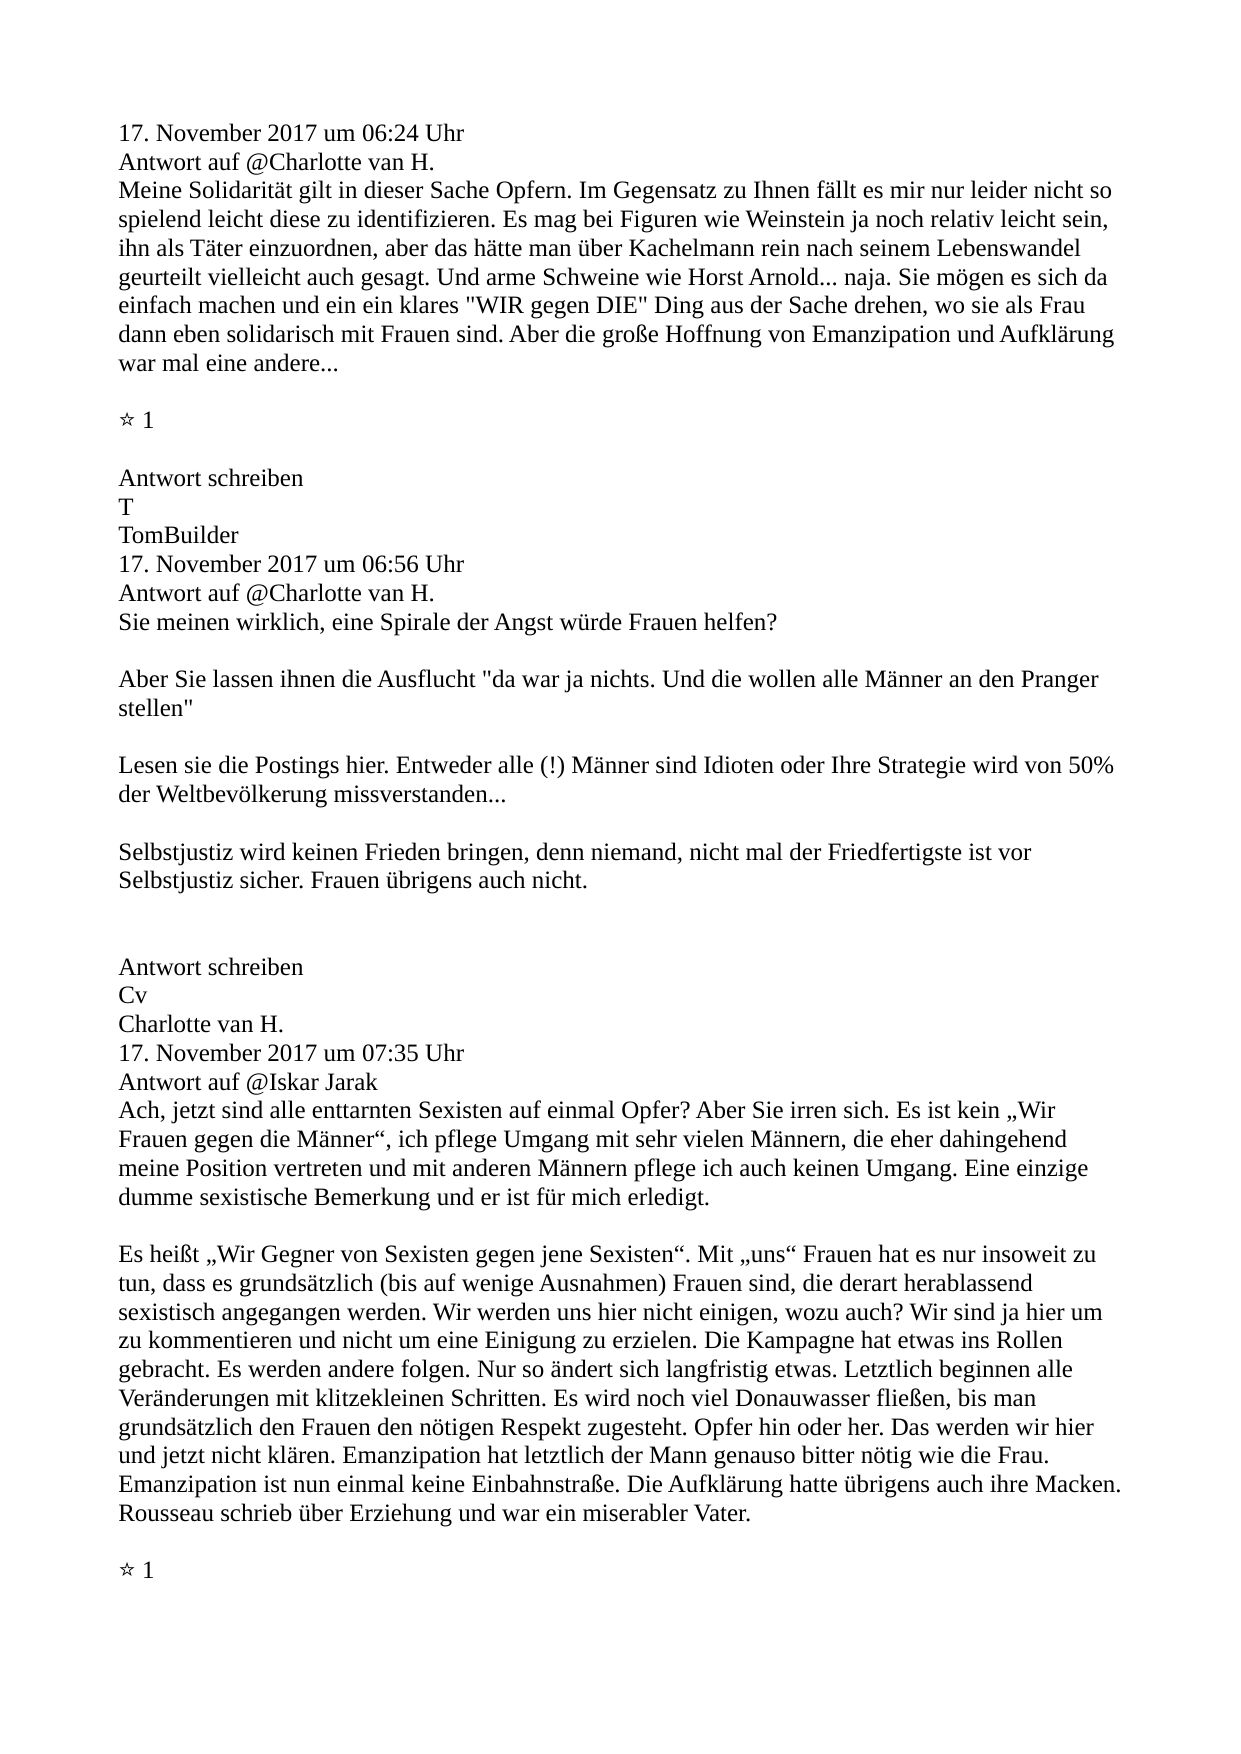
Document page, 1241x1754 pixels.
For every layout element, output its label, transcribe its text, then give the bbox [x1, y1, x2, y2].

text Antwort auf @Charlotte van H. [118, 578, 1122, 607]
text 17. November 2017 um 06:56 Uhr [118, 549, 1122, 578]
text Sie meinen wirklich, eine Spirale der Angst würde Frauen helfen? [118, 607, 1122, 636]
text Charlotte van H. [118, 1009, 1122, 1038]
text ⭐️ 1 [118, 406, 1122, 434]
text T [118, 492, 1122, 521]
text Lesen sie die Postings hier. Entweder alle (!) Männer sind Idioten oder Ihre Strategie wird von 50% der Weltbevölkerung missverstanden... [118, 751, 1122, 808]
text Es heißt „Wir Gegner von Sexisten gegen jene Sexisten“. Mit „uns“ Frauen hat es nur insoweit zu tun, dass es grundsätzlich (bis auf wenige Ausnahmen) Frauen sind, die derart herablassend sexistisch angegangen werden. Wir werden uns hier nicht einigen, wozu auch? Wir sind ja hier um zu kommentieren und nicht um eine Einigung zu erzielen. Die Kampagne hat etwas ins Rollen gebracht. Es werden andere folgen. Nur so ändert sich langfristig etwas. Letztlich beginnen alle Veränderungen mit klitzekleinen Schritten. Es wird noch viel Donauwasser fließen, bis man grundsätzlich den Frauen den nötigen Respekt zugesteht. Opfer hin oder her. Das werden wir hier und jetzt nicht klären. Emanzipation hat letztlich der Mann genauso bitter nötig wie die Frau. Emanzipation ist nun einmal keine Einbahnstraße. Die Aufklärung hatte übrigens auch ihre Macken. Rousseau schrieb über Erziehung und war ein miserabler Vater. [118, 1239, 1122, 1527]
text Antwort schreiben [118, 952, 1122, 981]
text ⭐️ 1 [118, 1556, 1122, 1584]
text Selbstjustiz wird keinen Frieden bringen, denn niemand, nicht mal der Friedfertigste ist vor Selbstjustiz sicher. Frauen übrigens auch nicht. [118, 837, 1122, 894]
text Meine Solidarität gilt in dieser Sache Opfern. Im Gegensatz zu Ihnen fällt es mir nur leider nicht so spielend leicht diese zu identifizieren. Es mag bei Figuren wie Weinstein ja noch relativ leicht sein, ihn als Täter einzuordnen, aber das hätte man über Kachelmann rein nach seinem Lebenswandel geurteilt vielleicht auch gesagt. Und arme Schweine wie Horst Arnold... naja. Sie mögen es sich da einfach machen und ein ein klares "WIR gegen DIE" Ding aus der Sache drehen, wo sie als Frau dann eben solidarisch mit Frauen sind. Aber die große Hoffnung von Emanzipation und Aufklärung war mal eine andere... [118, 176, 1122, 377]
text 17. November 2017 um 06:24 Uhr [118, 118, 1122, 147]
text Ach, jetzt sind alle enttarnten Sexisten auf einmal Opfer? Aber Sie irren sich. Es ist kein „Wir Frauen gegen die Männer“, ich pflege Umgang mit sehr vielen Männern, die eher dahingehend meine Position vertreten und mit anderen Männern pflege ich auch keinen Umgang. Eine einzige dumme sexistische Bemerkung und er ist für mich erledigt. [118, 1096, 1122, 1211]
text TomBuilder [118, 521, 1122, 549]
text Antwort schreiben [118, 463, 1122, 492]
text Antwort auf @Iskar Jarak [118, 1067, 1122, 1096]
text Antwort auf @Charlotte van H. [118, 147, 1122, 176]
text Cv [118, 981, 1122, 1009]
text 17. November 2017 um 07:35 Uhr [118, 1038, 1122, 1067]
text Aber Sie lassen ihnen die Ausflucht "da war ja nichts. Und die wollen alle Männer an den Pranger stellen" [118, 664, 1122, 722]
